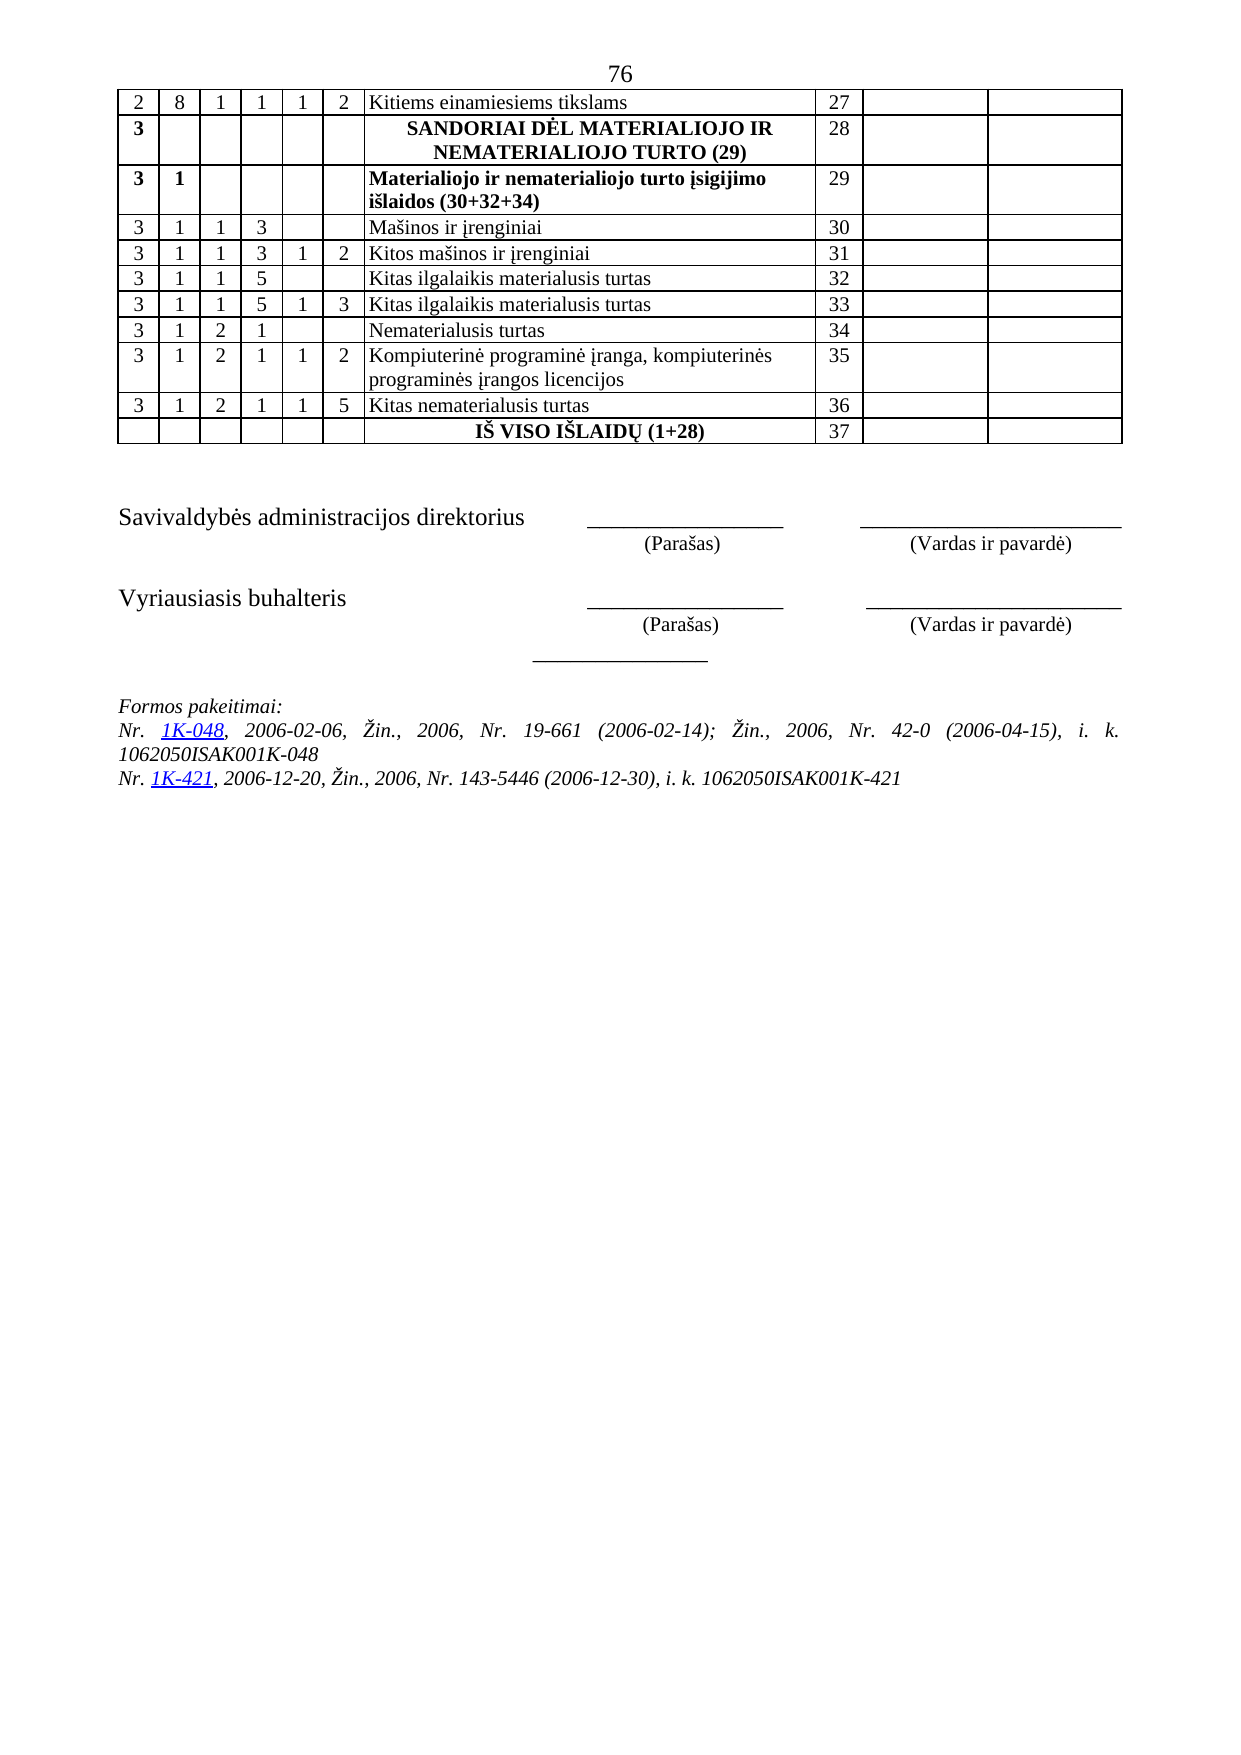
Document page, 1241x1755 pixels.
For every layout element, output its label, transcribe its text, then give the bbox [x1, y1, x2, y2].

table_cell 1 [242, 393, 282, 417]
table_cell [864, 393, 987, 417]
table_cell 34 [816, 318, 862, 342]
table_cell [242, 419, 282, 443]
table_cell 3 [119, 241, 158, 265]
table_cell [324, 116, 364, 164]
table_cell [989, 393, 1121, 417]
table_cell [989, 266, 1121, 290]
table_cell 1 [283, 292, 322, 316]
table_cell [324, 266, 364, 290]
table_cell 3 [119, 116, 158, 164]
table_cell 1 [201, 215, 240, 239]
table_cell 31 [816, 241, 862, 265]
table_cell 5 [242, 266, 282, 290]
table_cell IŠ VISO IŠLAIDŲ (1+28) [365, 419, 815, 443]
table_cell Kitas ilgalaikis materialusis turtas [365, 292, 815, 316]
table_cell 1 [160, 343, 199, 391]
table_cell [201, 166, 240, 213]
text Nr. 1K-421, 2006-12-20, Žin., 2006, Nr. 143-5446 (2006-12-30), i. k. 1062050ISAK001K-421 [118, 766, 1122, 790]
table_cell [242, 166, 282, 213]
table_cell [989, 343, 1121, 391]
table_cell 3 [119, 318, 158, 342]
table_cell SANDORIAI DĖL MATERIALIOJO IR NEMATERIALIOJO TURTO (29) [365, 116, 815, 164]
table_cell [989, 419, 1121, 443]
table_cell 1 [160, 266, 199, 290]
table_cell [160, 419, 199, 443]
table_cell [283, 215, 322, 239]
table_cell 1 [242, 343, 282, 391]
table_cell 36 [816, 393, 862, 417]
table_cell 1 [242, 90, 282, 114]
table_cell 2 [201, 343, 240, 391]
table_cell [324, 419, 364, 443]
table_cell 1 [160, 292, 199, 316]
table_cell 1 [160, 166, 199, 213]
table_cell [864, 318, 987, 342]
table_cell [324, 318, 364, 342]
table_cell 1 [160, 215, 199, 239]
table_cell 28 [816, 116, 862, 164]
table_cell [864, 215, 987, 239]
table_cell 1 [283, 241, 322, 265]
table_cell [989, 215, 1121, 239]
table_cell [201, 419, 240, 443]
table_cell 1 [160, 393, 199, 417]
table_cell [989, 292, 1121, 316]
table_cell 3 [119, 266, 158, 290]
table_cell [201, 116, 240, 164]
table_cell 33 [816, 292, 862, 316]
table_cell 3 [119, 166, 158, 213]
table_cell 35 [816, 343, 862, 391]
table_cell 1 [201, 292, 240, 316]
table_cell 1 [160, 318, 199, 342]
table_cell 3 [119, 215, 158, 239]
table_cell [283, 116, 322, 164]
table_cell [989, 116, 1121, 164]
table_cell 1 [283, 393, 322, 417]
table_cell Kompiuterinė programinė įranga, kompiuterinės programinės įrangos licencijos [365, 343, 815, 391]
table_cell [989, 166, 1121, 213]
table_cell [324, 166, 364, 213]
table_cell 32 [816, 266, 862, 290]
table_cell 1 [283, 343, 322, 391]
table_cell [864, 266, 987, 290]
table_cell 3 [242, 241, 282, 265]
table_cell 1 [201, 266, 240, 290]
table_cell Mašinos ir įrenginiai [365, 215, 815, 239]
table_cell [989, 90, 1121, 114]
table_cell [989, 241, 1121, 265]
table_cell [864, 241, 987, 265]
table_cell 3 [119, 343, 158, 391]
table_cell Nematerialusis turtas [365, 318, 815, 342]
table_cell 2 [324, 90, 364, 114]
text Savivaldybės administracijos direktorius [118, 502, 1122, 530]
text ______________ [118, 636, 1122, 665]
table_cell Kitas nematerialusis turtas [365, 393, 815, 417]
table_cell Kitiems einamiesiems tikslams [365, 90, 815, 114]
table_cell [283, 318, 322, 342]
table_cell 2 [201, 393, 240, 417]
table_cell 5 [242, 292, 282, 316]
table_cell [864, 419, 987, 443]
table_cell 2 [201, 318, 240, 342]
table_cell [242, 116, 282, 164]
text Nr. 1K-048, 2006-02-06, Žin., 2006, Nr. 19-661 (2006-02-14); Žin., 2006, Nr. 42-0 (2006-04-15), i. k. 1062050ISAK001K-048 [118, 718, 1122, 766]
text (Parašas) (Vardas ir pavardė) [118, 612, 1122, 636]
table_cell 1 [283, 90, 322, 114]
table_cell 3 [242, 215, 282, 239]
text Vyriausiasis buhalteris [118, 583, 1122, 612]
table_cell Kitos mašinos ir įrenginiai [365, 241, 815, 265]
table_cell 37 [816, 419, 862, 443]
table_cell 1 [201, 90, 240, 114]
text Formos pakeitimai: [118, 693, 1122, 718]
table_cell 2 [324, 241, 364, 265]
table_cell 2 [119, 90, 158, 114]
table_cell [283, 266, 322, 290]
table_cell [324, 215, 364, 239]
table_cell [864, 116, 987, 164]
table_cell [864, 166, 987, 213]
table_cell 3 [324, 292, 364, 316]
table_cell 2 [324, 343, 364, 391]
table_cell [864, 343, 987, 391]
table_cell [864, 90, 987, 114]
table_cell 5 [324, 393, 364, 417]
table_cell Kitas ilgalaikis materialusis turtas [365, 266, 815, 290]
table_cell 8 [160, 90, 199, 114]
table_cell 3 [119, 292, 158, 316]
text (Parašas) (Vardas ir pavardė) [118, 530, 1122, 554]
table_cell Materialiojo ir nematerialiojo turto įsigijimo išlaidos (30+32+34) [365, 166, 815, 213]
table_cell [864, 292, 987, 316]
table_cell 3 [119, 393, 158, 417]
table_cell [989, 318, 1121, 342]
table_cell 1 [242, 318, 282, 342]
table_cell 30 [816, 215, 862, 239]
table_cell 1 [160, 241, 199, 265]
table_cell 27 [816, 90, 862, 114]
table_cell [119, 419, 158, 443]
table_cell [283, 166, 322, 213]
table_cell [283, 419, 322, 443]
table_cell [160, 116, 199, 164]
table_cell 1 [201, 241, 240, 265]
table_cell 29 [816, 166, 862, 213]
